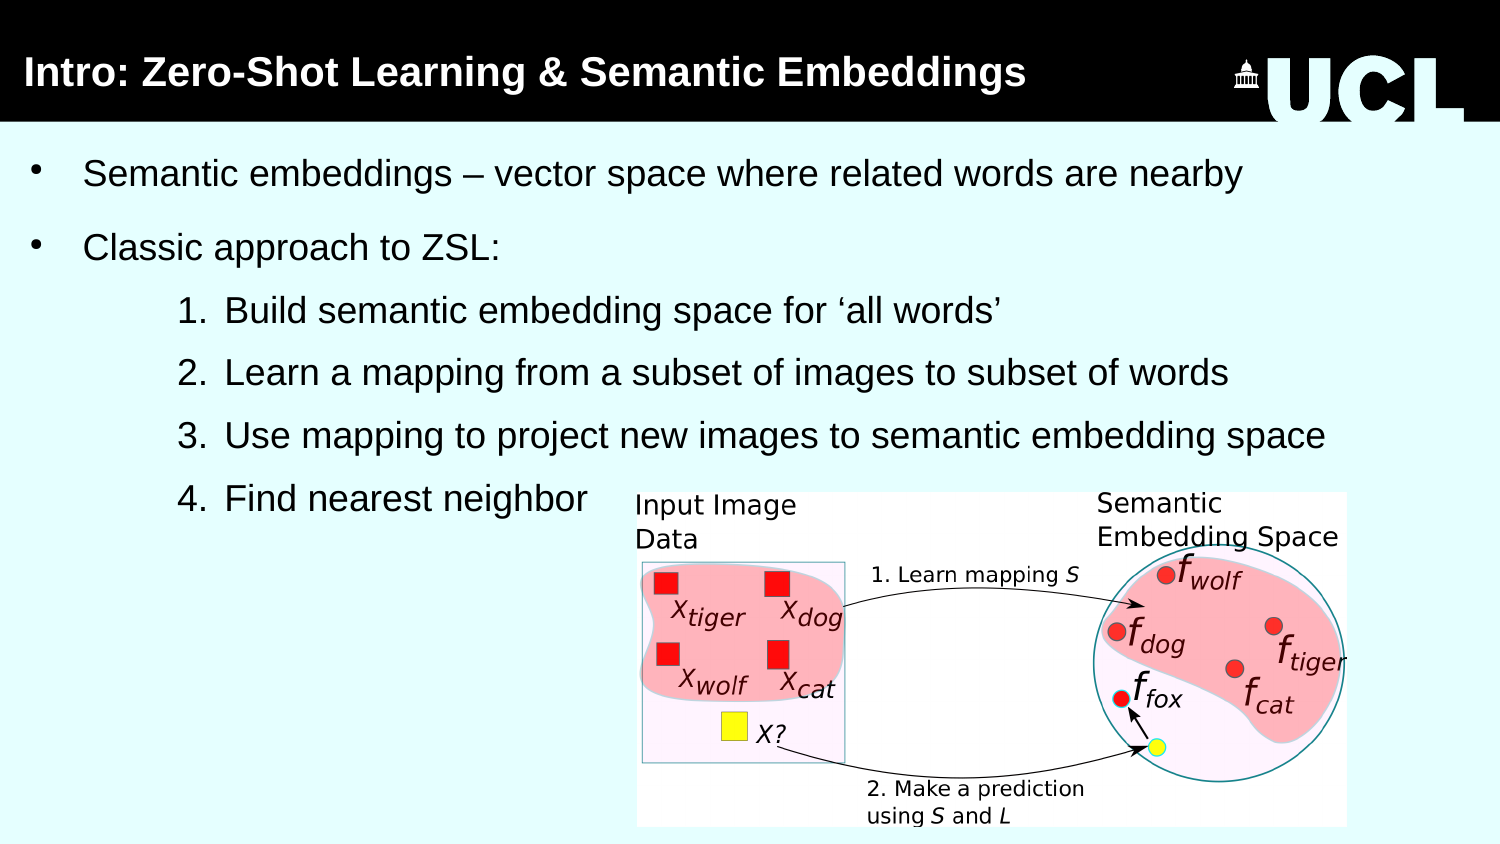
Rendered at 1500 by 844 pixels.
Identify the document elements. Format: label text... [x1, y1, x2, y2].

list Semantic embeddings – vector space where related words are nearby Classic approach to ZSL: Build semantic embedding space for ‘all words’ Learn a mapping from a subset of images to subset of words Use mapping to project new images to semantic embedding space Find nearest neighbor [11, 148, 1362, 697]
picture [637, 492, 1347, 827]
text_box Intro: Zero-Shot Learning & Semantic Embeddings [23, 44, 1028, 95]
text_box [0, 0, 1500, 122]
picture [1234, 59, 1259, 88]
